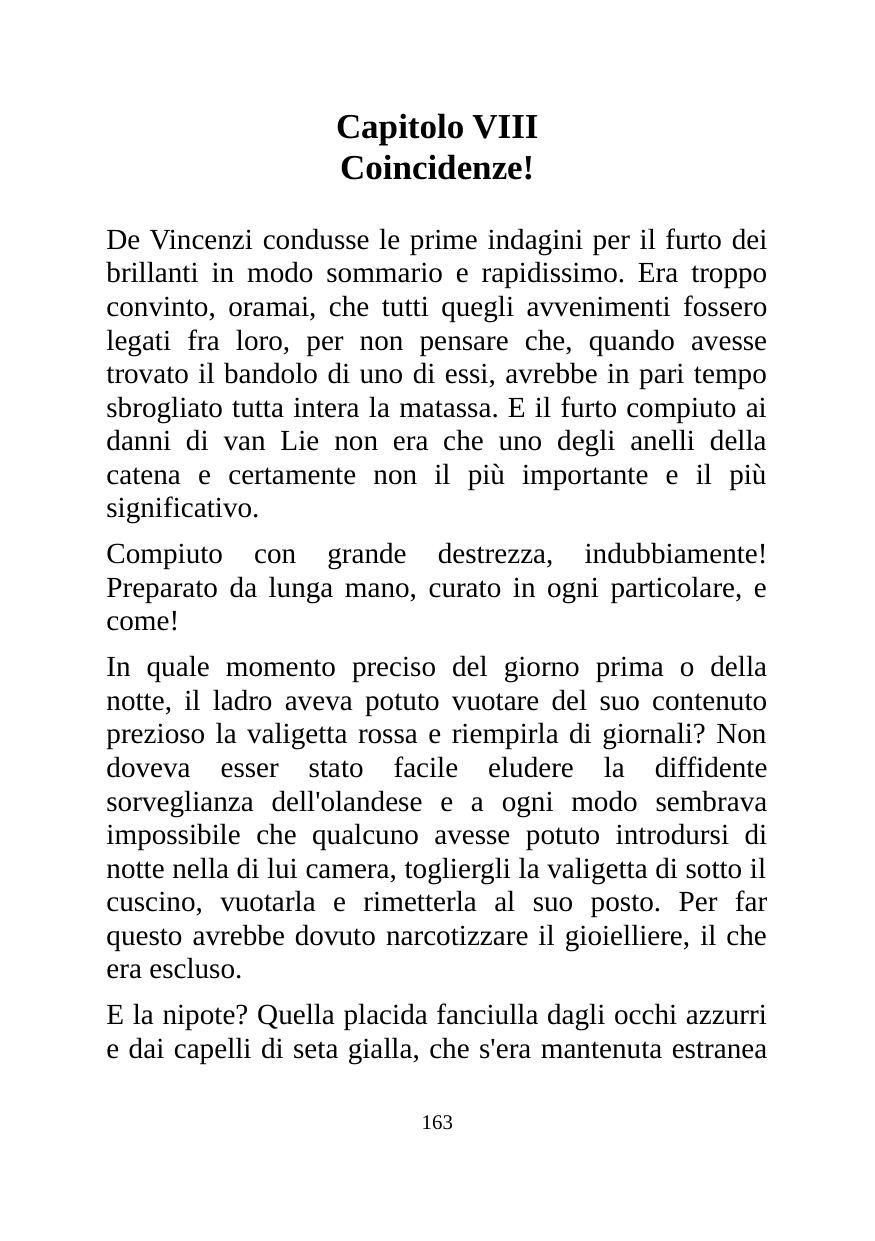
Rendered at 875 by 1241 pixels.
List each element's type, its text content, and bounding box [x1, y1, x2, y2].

text E la nipote? Quella placida fanciulla dagli occhi azzurri e dai capelli di seta gialla, che s'era mantenuta estranea [106, 997, 768, 1064]
text De Vincenzi condusse le prime indagini per il furto dei brillanti in modo sommario e rapidissimo. Era troppo convinto, oramai, che tutti quegli avvenimenti fossero legati fra loro, per non pensare che, quando avesse trovato il bandolo di uno di essi, avrebbe in pari tempo sbrogliato tutta intera la matassa. E il furto compiuto ai danni di van Lie non era che uno degli anelli della catena e certamente non il più importante e il più significativo. [106, 222, 768, 524]
text Compiuto con grande destrezza, indubbiamente! Preparato da lunga mano, curato in ogni particolare, e come! [106, 536, 768, 637]
text In quale momento preciso del giorno prima o della notte, il ladro aveva potuto vuotare del suo contenuto prezioso la valigetta rossa e riempirla di giornali? Non doveva esser stato facile eludere la diffidente sorveglianza dell'olandese e a ogni modo sembrava impossibile che qualcuno avesse potuto introdursi di notte nella di lui camera, togliergli la valigetta di sotto il cuscino, vuotarla e rimetterla al suo posto. Per far questo avrebbe dovuto narcotizzare il gioielliere, il che era escluso. [106, 649, 768, 985]
subtitle Capitolo VIII Coincidenze! [106, 106, 768, 187]
